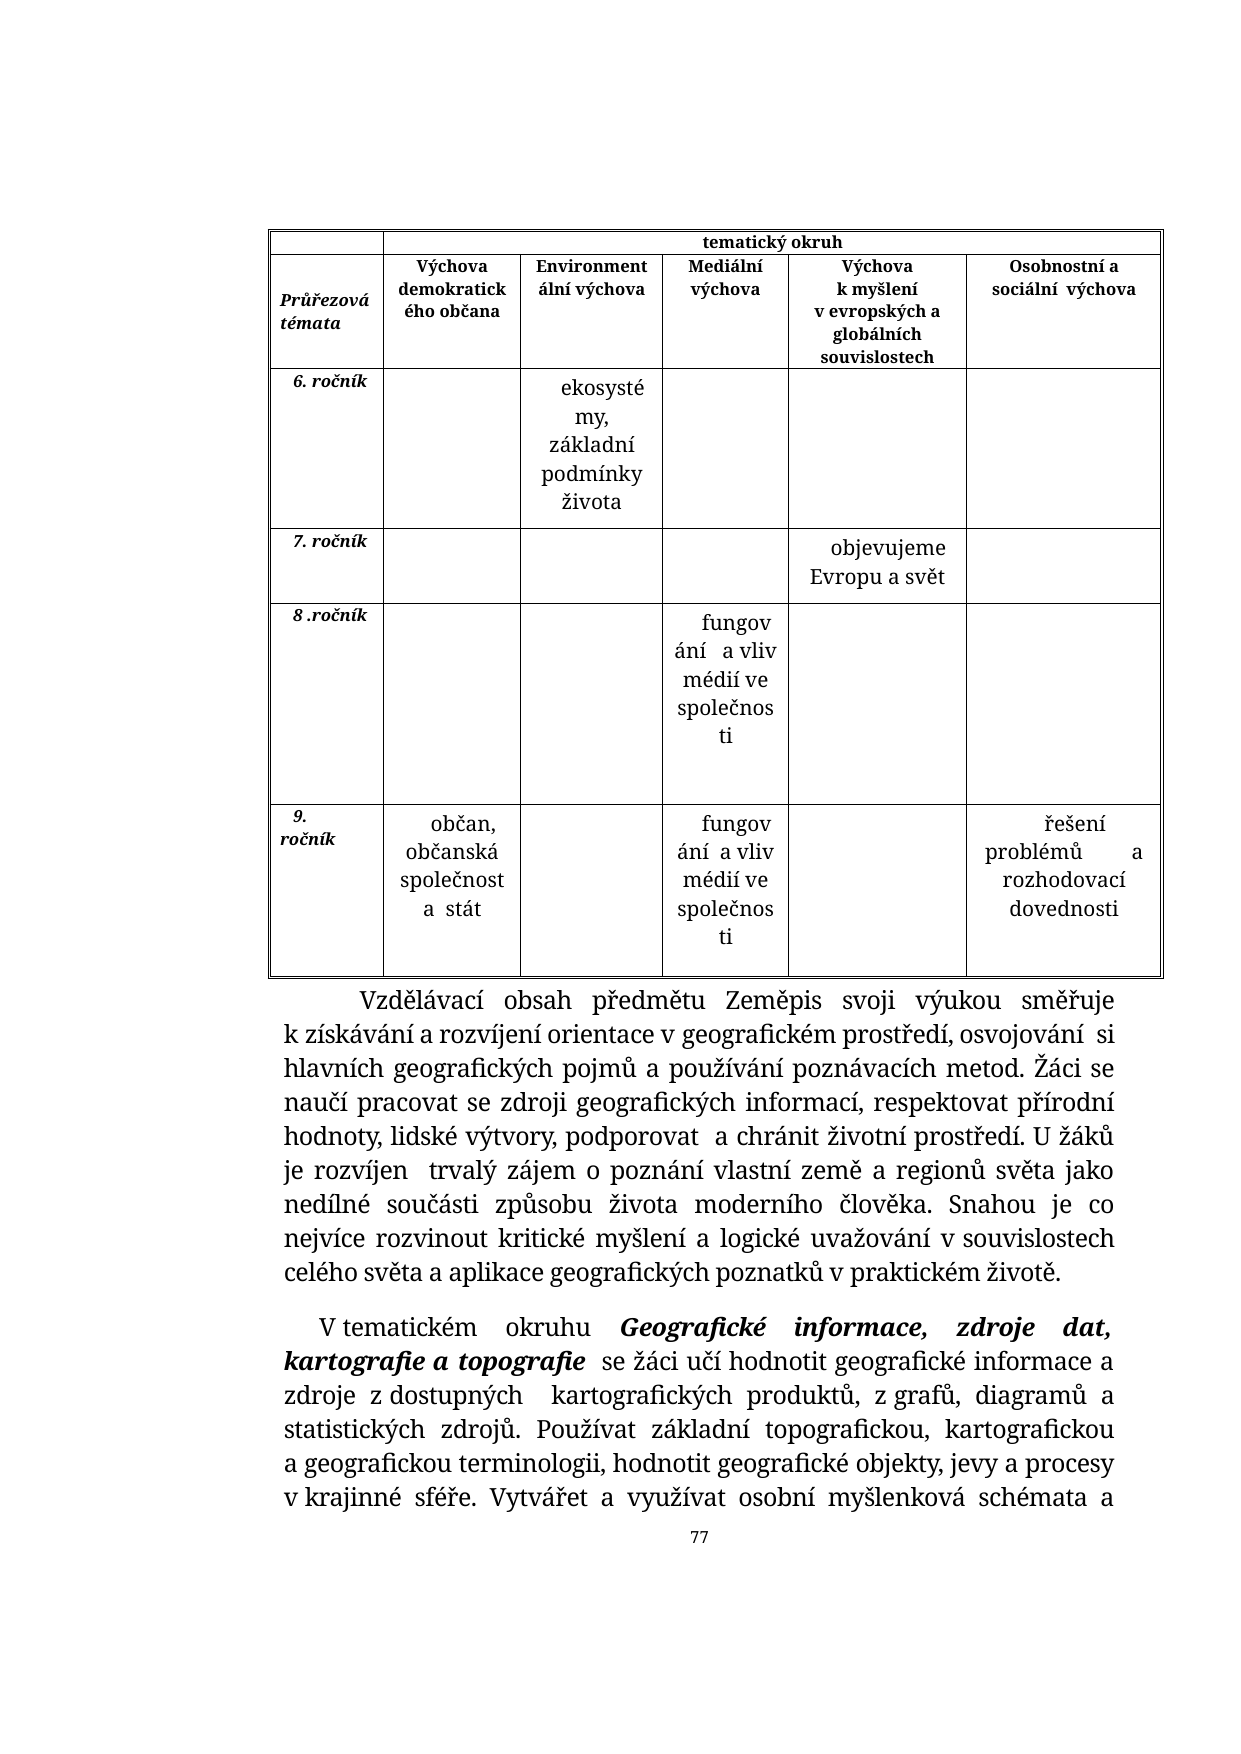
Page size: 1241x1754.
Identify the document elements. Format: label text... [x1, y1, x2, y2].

table_cell fungování a vliv médií ve společnosti [663, 805, 788, 976]
table_cell [789, 369, 966, 528]
table_cell 6. ročník [271, 369, 383, 528]
table_header tematický okruh [384, 232, 1160, 254]
table_cell Mediální výchova [663, 255, 788, 368]
table_cell Osobnostní a sociální výchova [967, 255, 1160, 368]
table_cell [789, 604, 966, 803]
table_cell [384, 529, 520, 603]
table_cell [521, 529, 662, 603]
table_cell [967, 369, 1160, 528]
table_cell 8 .ročník [271, 604, 383, 803]
table_cell řešení problémů a rozhodovací dovednosti [967, 805, 1160, 976]
text Vzdělávací obsah předmětu Zeměpis svoji výukou směřuje k získávání a rozvíjení orientace v geografickém prostředí, osvojování si hlavních geografických pojmů a používání poznávacích metod. Žáci se naučí pracovat se zdroji geografických informací, respektovat přírodní hodnoty, lidské výtvory, podporovat a chránit životní prostředí. U žáků je rozvíjen trvalý zájem o poznání vlastní země a regionů světa jako nedílné součásti způsobu života moderního člověka. Snahou je co nejvíce rozvinout kritické myšlení a logické uvažování v souvislostech celého světa a aplikace geografických poznatků v praktickém životě. [283, 982, 1115, 1289]
table_cell Výchova k myšlení v evropských a globálních souvislostech [789, 255, 966, 368]
table_cell 7. ročník [271, 529, 383, 603]
table_cell [967, 529, 1160, 603]
table_cell 9. ročník [271, 805, 383, 976]
table_cell ekosystémy, základní podmínky života [521, 369, 662, 528]
table_header [271, 232, 383, 254]
table_cell Výchova demokratického občana [384, 255, 520, 368]
table_cell fungování a vliv médií ve společnosti [663, 604, 788, 803]
table_cell [384, 604, 520, 803]
table_cell [521, 805, 662, 976]
table_cell objevujeme Evropu a svět [789, 529, 966, 603]
table_cell [384, 369, 520, 528]
table_cell [663, 369, 788, 528]
text V tematickém okruhu Geografické informace, zdroje dat, kartografie a topografie se žáci učí hodnotit geografické informace a zdroje z dostupných kartografických produktů, z grafů, diagramů a statistických zdrojů. Používat základní topografickou, kartografickou a geografickou terminologii, hodnotit geografické objekty, jevy a procesy v krajinné sféře. Vytvářet a využívat osobní myšlenková schémata a [283, 1310, 1115, 1514]
table_cell [521, 604, 662, 803]
table_cell [789, 805, 966, 976]
table_cell [967, 604, 1160, 803]
table_cell Environmentální výchova [521, 255, 662, 368]
table_cell občan, občanská společnost a stát [384, 805, 520, 976]
table_cell Průřezová témata [271, 255, 383, 368]
table_cell [663, 529, 788, 603]
